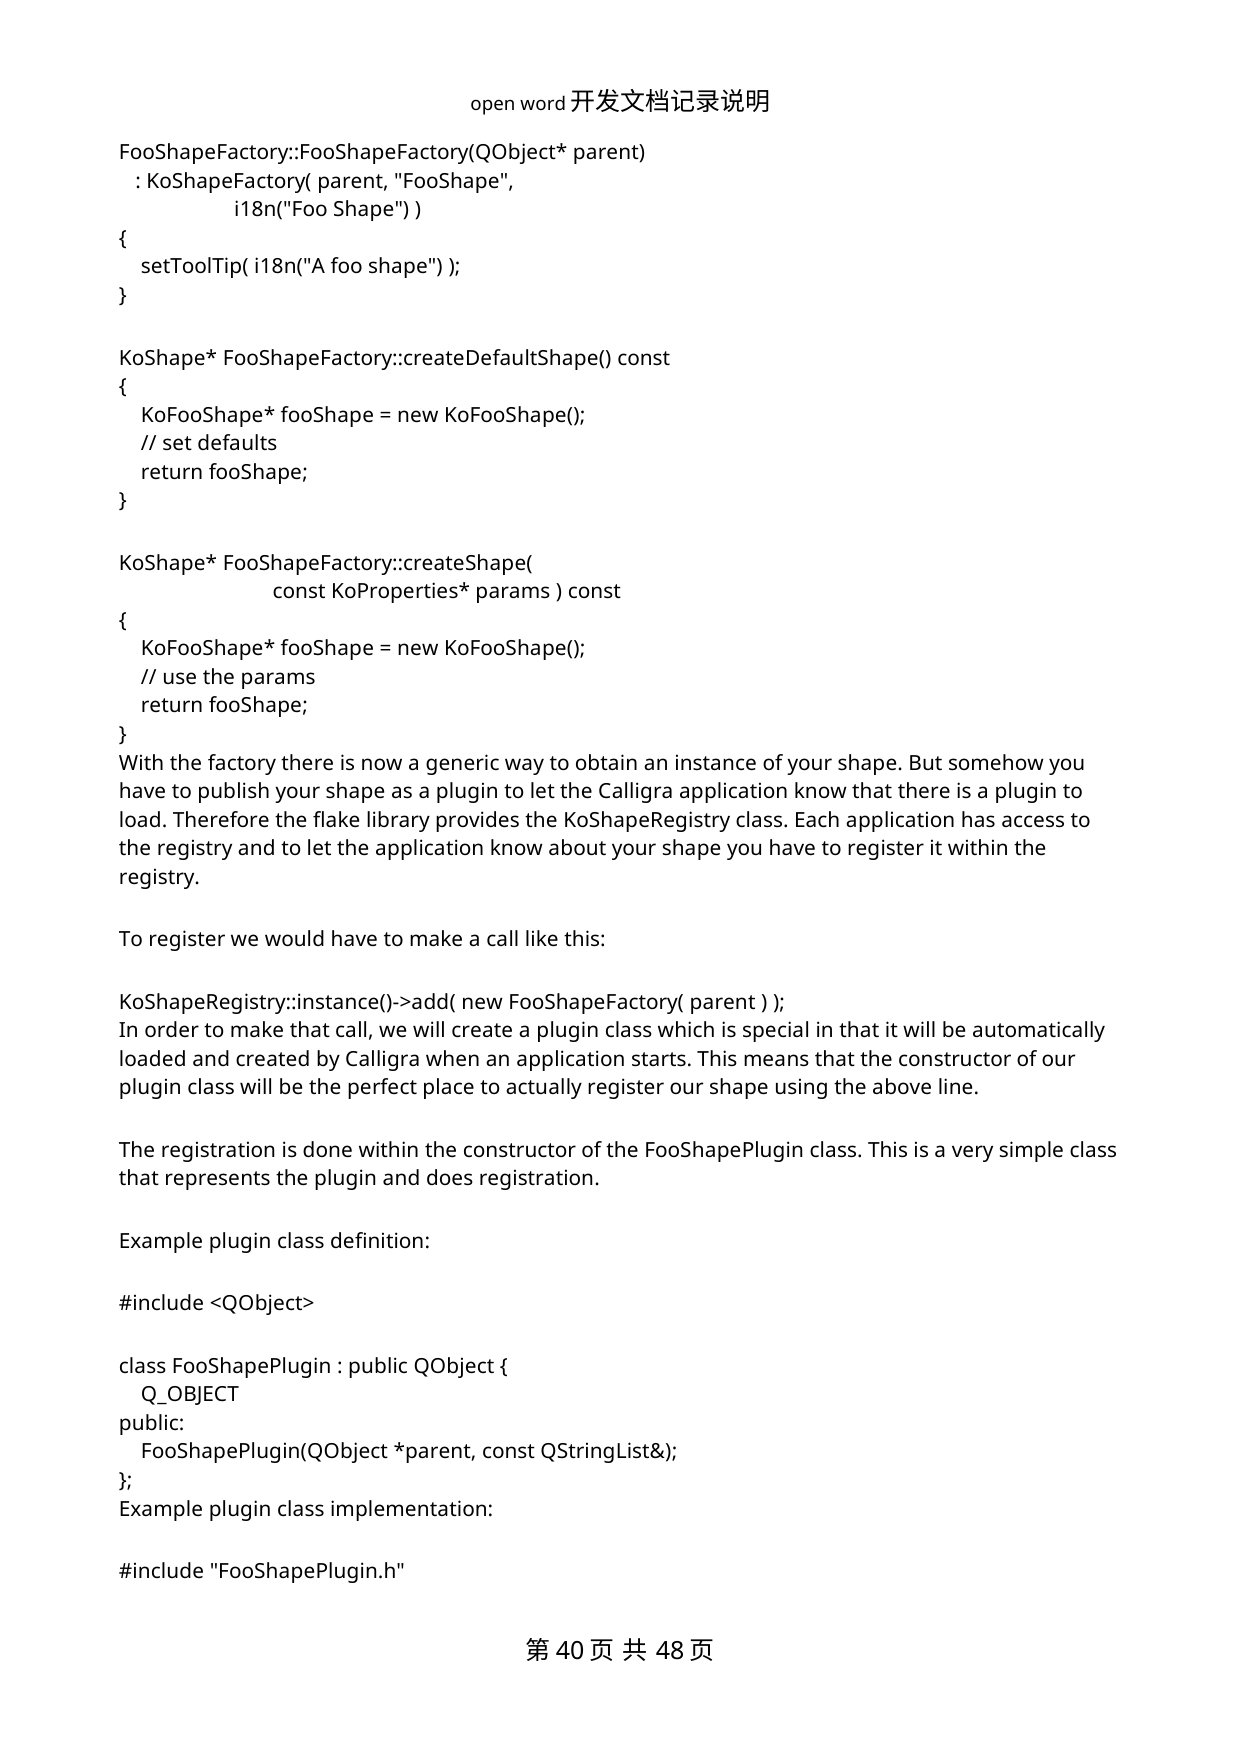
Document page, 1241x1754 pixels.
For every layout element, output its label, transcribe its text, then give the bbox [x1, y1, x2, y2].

text With the factory there is now a generic way to obtain an instance of your shape. But somehow you have to publish your shape as a plugin to let the Calligra application know that there is a plugin to load. Therefore the flake library provides the KoShapeRegistry class. Each application has access to the registry and to let the application know about your shape you have to register it within the registry. [119, 747, 1121, 890]
text const KoProperties* params ) const [119, 576, 1121, 605]
text Q_OBJECT [119, 1379, 1121, 1408]
text KoFooShape* fooShape = new KoFooShape(); [119, 399, 1121, 428]
text setToolTip( i18n("A foo shape") ); [119, 251, 1121, 280]
text Example plugin class definition: [119, 1226, 1121, 1254]
text Example plugin class implementation: [119, 1493, 1121, 1522]
text #include "FooShapePlugin.h" [119, 1556, 1121, 1584]
text In order to make that call, we will create a plugin class which is special in that it will be automatically loaded and created by Calligra when an application starts. This means that the constructor of our plugin class will be the perfect place to actually register our shape using the above line. [119, 1015, 1121, 1101]
text { [119, 223, 1121, 251]
text }; [119, 1465, 1121, 1493]
text { [119, 371, 1121, 399]
text // set defaults [119, 428, 1121, 457]
text } [119, 485, 1121, 514]
text public: [119, 1408, 1121, 1436]
text return fooShape; [119, 457, 1121, 485]
text i18n("Foo Shape") ) [119, 194, 1121, 223]
text To register we would have to make a call like this: [119, 924, 1121, 953]
text KoFooShape* fooShape = new KoFooShape(); [119, 633, 1121, 662]
text return fooShape; [119, 690, 1121, 719]
text FooShapePlugin(QObject *parent, const QStringList&); [119, 1436, 1121, 1465]
text KoShape* FooShapeFactory::createShape( [119, 548, 1121, 576]
text : KoShapeFactory( parent, "FooShape", [119, 166, 1121, 194]
text // use the params [119, 662, 1121, 690]
text } [119, 719, 1121, 747]
text FooShapeFactory::FooShapeFactory(QObject* parent) [119, 137, 1121, 166]
text KoShapeRegistry::instance()->add( new FooShapeFactory( parent ) ); [119, 987, 1121, 1015]
text #include <QObject> [119, 1288, 1121, 1317]
text } [119, 280, 1121, 308]
text { [119, 605, 1121, 633]
text The registration is done within the constructor of the FooShapePlugin class. This is a very simple class that represents the plugin and does registration. [119, 1135, 1121, 1192]
text KoShape* FooShapeFactory::createDefaultShape() const [119, 342, 1121, 371]
text class FooShapePlugin : public QObject { [119, 1351, 1121, 1379]
